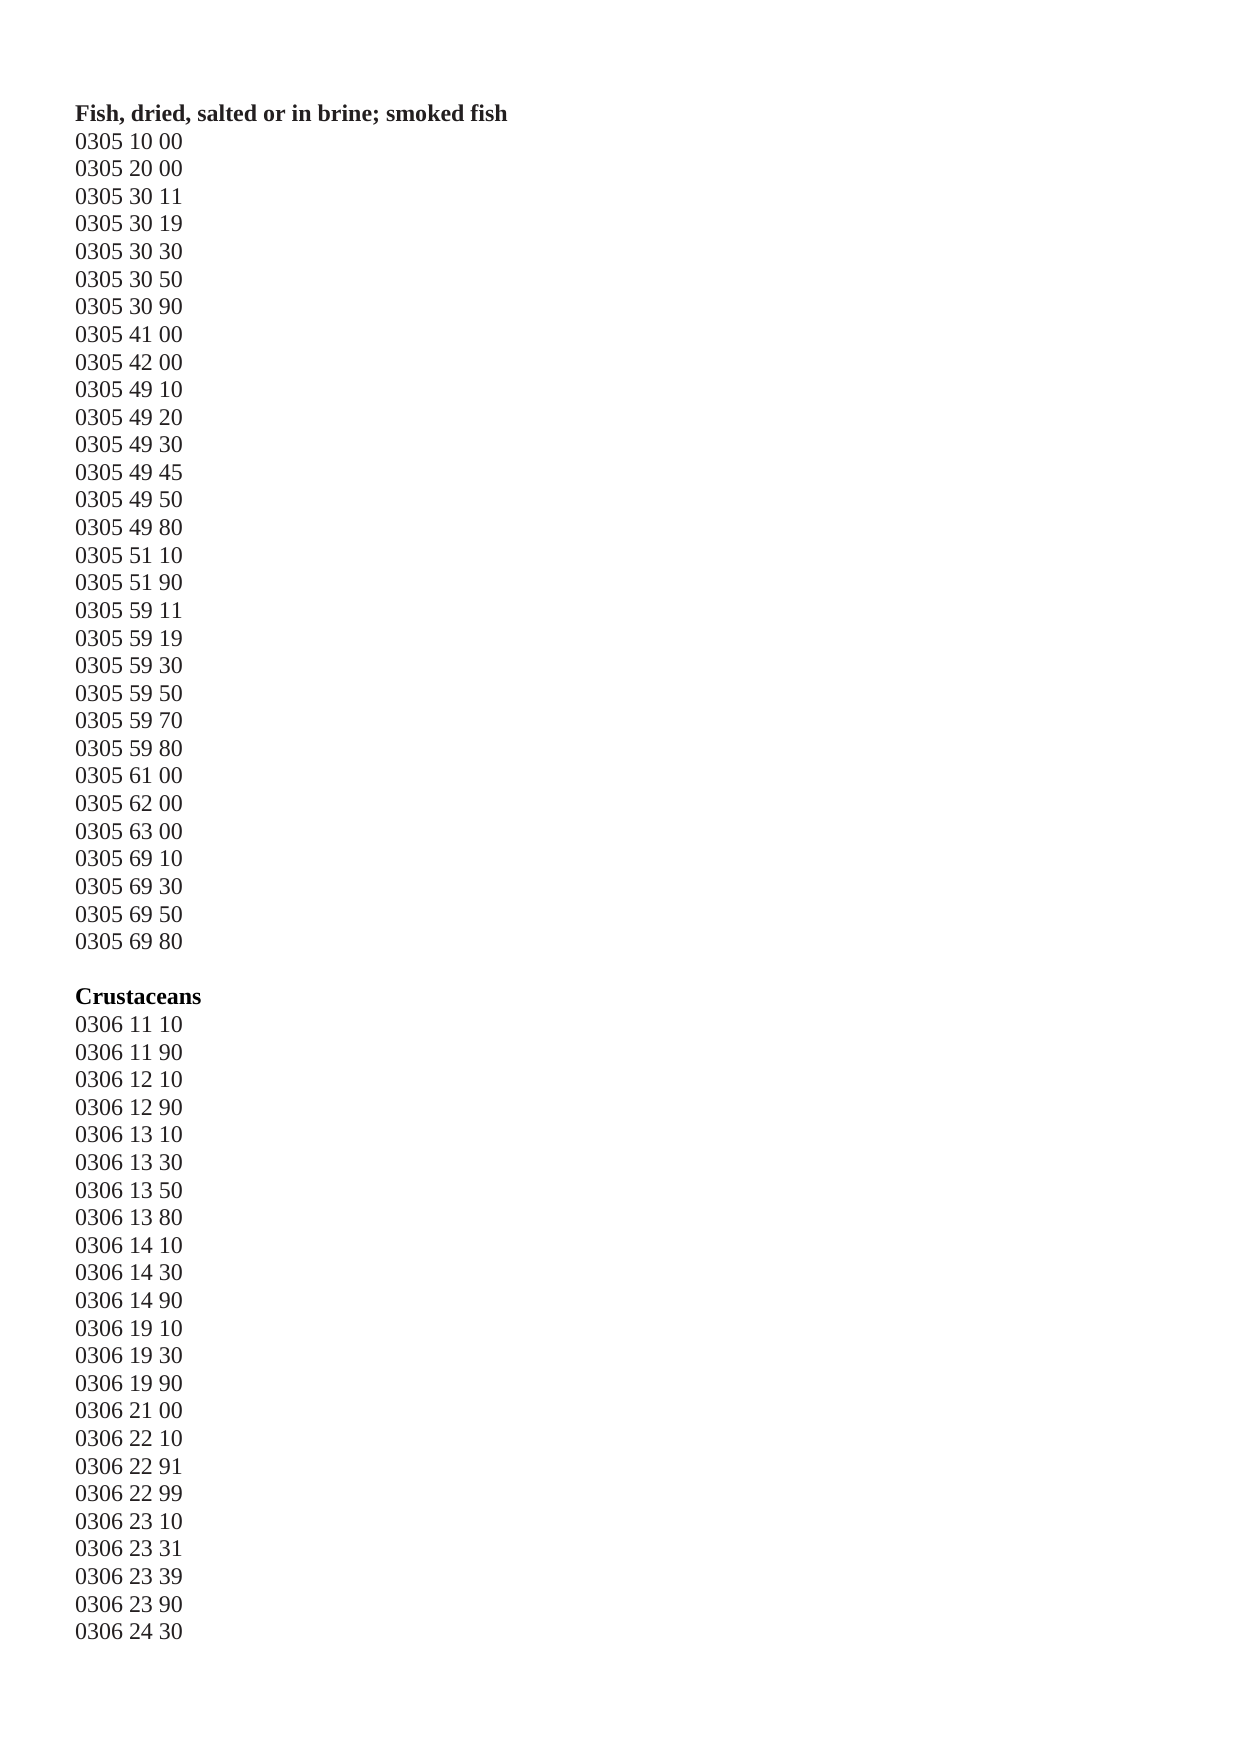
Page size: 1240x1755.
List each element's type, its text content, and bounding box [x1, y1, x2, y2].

text 0306 12 10 [75, 1065, 1164, 1093]
text Crustaceans [75, 982, 1164, 1010]
text 0305 20 00 [75, 154, 1164, 182]
text 0305 49 80 [75, 513, 1164, 541]
text 0305 42 00 [75, 347, 1164, 375]
text 0305 30 90 [75, 292, 1164, 320]
text 0305 69 10 [75, 844, 1164, 872]
text 0306 14 30 [75, 1258, 1164, 1286]
text 0305 62 00 [75, 789, 1164, 817]
text 0306 22 10 [75, 1424, 1164, 1452]
text 0306 11 10 [75, 1010, 1164, 1038]
text 0306 22 91 [75, 1452, 1164, 1479]
text 0306 13 80 [75, 1203, 1164, 1231]
text 0305 59 50 [75, 679, 1164, 706]
text 0305 30 19 [75, 209, 1164, 237]
text 0305 61 00 [75, 762, 1164, 789]
text 0305 49 10 [75, 375, 1164, 403]
text 0305 59 19 [75, 623, 1164, 651]
text 0306 19 10 [75, 1314, 1164, 1341]
text 0305 30 30 [75, 237, 1164, 265]
text 0306 13 50 [75, 1176, 1164, 1203]
text 0305 49 45 [75, 458, 1164, 486]
text 0305 49 30 [75, 430, 1164, 458]
text 0305 51 90 [75, 568, 1164, 596]
text 0306 19 90 [75, 1369, 1164, 1396]
text 0305 49 50 [75, 486, 1164, 513]
text 0306 21 00 [75, 1396, 1164, 1424]
text 0305 51 10 [75, 541, 1164, 568]
text 0305 59 30 [75, 651, 1164, 679]
text 0306 13 10 [75, 1120, 1164, 1148]
text 0305 41 00 [75, 320, 1164, 347]
text 0305 59 70 [75, 706, 1164, 734]
text 0306 22 99 [75, 1479, 1164, 1507]
text 0305 69 30 [75, 872, 1164, 899]
text 0306 19 30 [75, 1341, 1164, 1369]
text 0305 69 50 [75, 899, 1164, 927]
text 0306 23 10 [75, 1507, 1164, 1534]
text 0305 59 80 [75, 734, 1164, 762]
text Fish, dried, salted or in brine; smoked fish [75, 99, 1164, 127]
text 0306 12 90 [75, 1093, 1164, 1120]
text 0305 63 00 [75, 817, 1164, 844]
text 0306 23 31 [75, 1534, 1164, 1562]
text 0306 23 90 [75, 1590, 1164, 1617]
text 0305 59 11 [75, 596, 1164, 623]
text 0306 11 90 [75, 1038, 1164, 1065]
text 0305 10 00 [75, 127, 1164, 154]
text 0306 24 30 [75, 1617, 1164, 1645]
text 0305 30 11 [75, 182, 1164, 209]
text 0306 14 10 [75, 1231, 1164, 1258]
text 0306 23 39 [75, 1562, 1164, 1590]
text 0305 30 50 [75, 265, 1164, 292]
text 0306 13 30 [75, 1148, 1164, 1176]
text 0305 69 80 [75, 927, 1164, 955]
text 0306 14 90 [75, 1286, 1164, 1314]
text 0305 49 20 [75, 403, 1164, 430]
